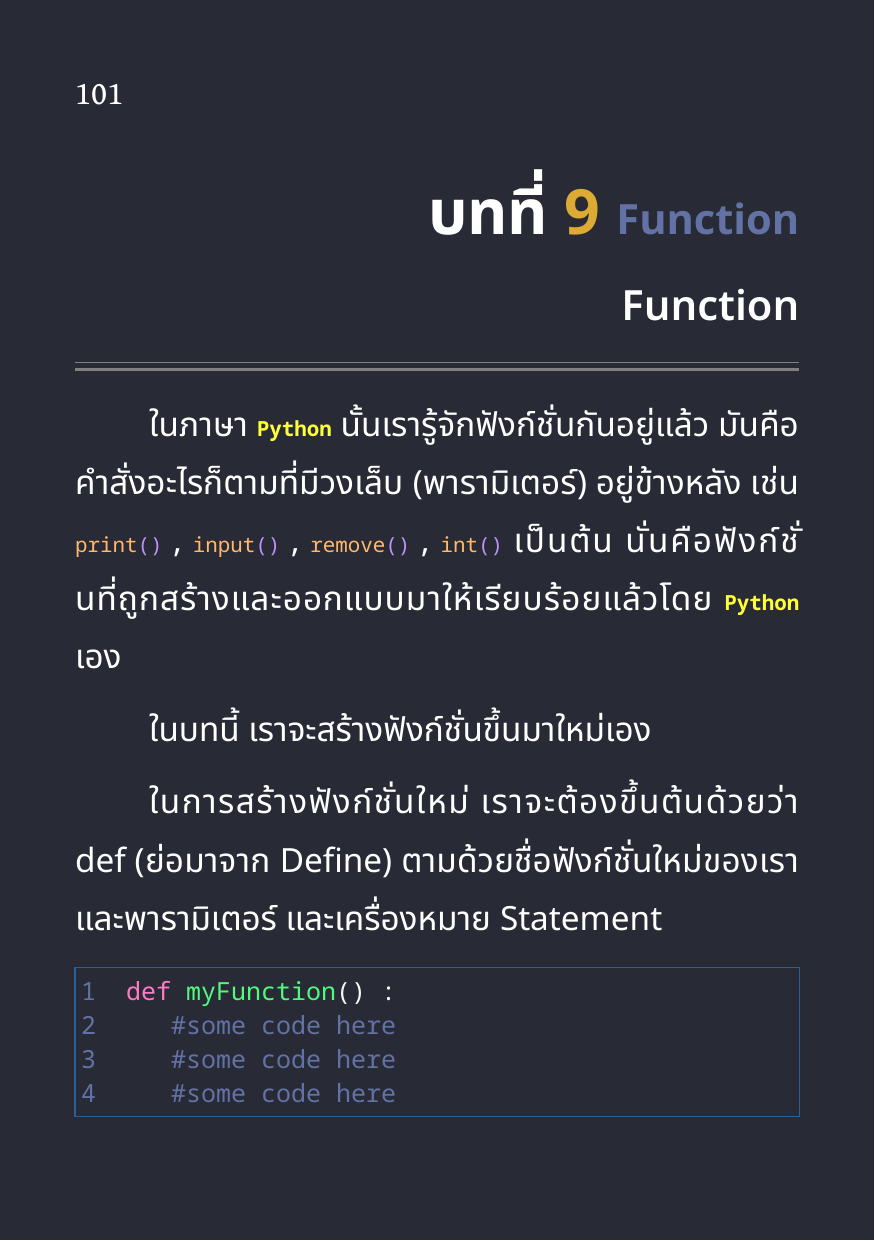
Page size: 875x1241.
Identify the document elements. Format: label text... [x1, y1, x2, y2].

table_header 1 def myFunction() : 2 #some code here 3 #some code here 4 #some code here [76, 968, 799, 1116]
text ในการสร้างฟังก์ชั่นใหม่ เราจะต้องขึ้นต้นด้วยว่า def (ย่อมาจาก Define) ตามด้วยชื่อฟังก์ชั่นใหม่ของเรา และพารามิเตอร์ และเครื่องหมาย Statement [75, 778, 799, 945]
subtitle Function [134, 275, 799, 332]
subtitle บทที่ 9 Function [75, 168, 799, 263]
text ในบทนี้ เราจะสร้างฟังก์ชั่นขึ้นมาใหม่เอง [75, 706, 799, 756]
text ในภาษา Python นั้นเรารู้จักฟังก์ชั่นกันอยู่แล้ว มันคือคำสั่งอะไรก็ตามที่มีวงเล็บ (พารามิเตอร์) อยู่ข้างหลัง เช่น print() , input() , remove() , int() เป็นต้น นั่นคือฟังก์ชั่นที่ถูกสร้างและออกแบบมาให้เรียบร้อยแล้วโดย Python เอง [75, 401, 799, 683]
